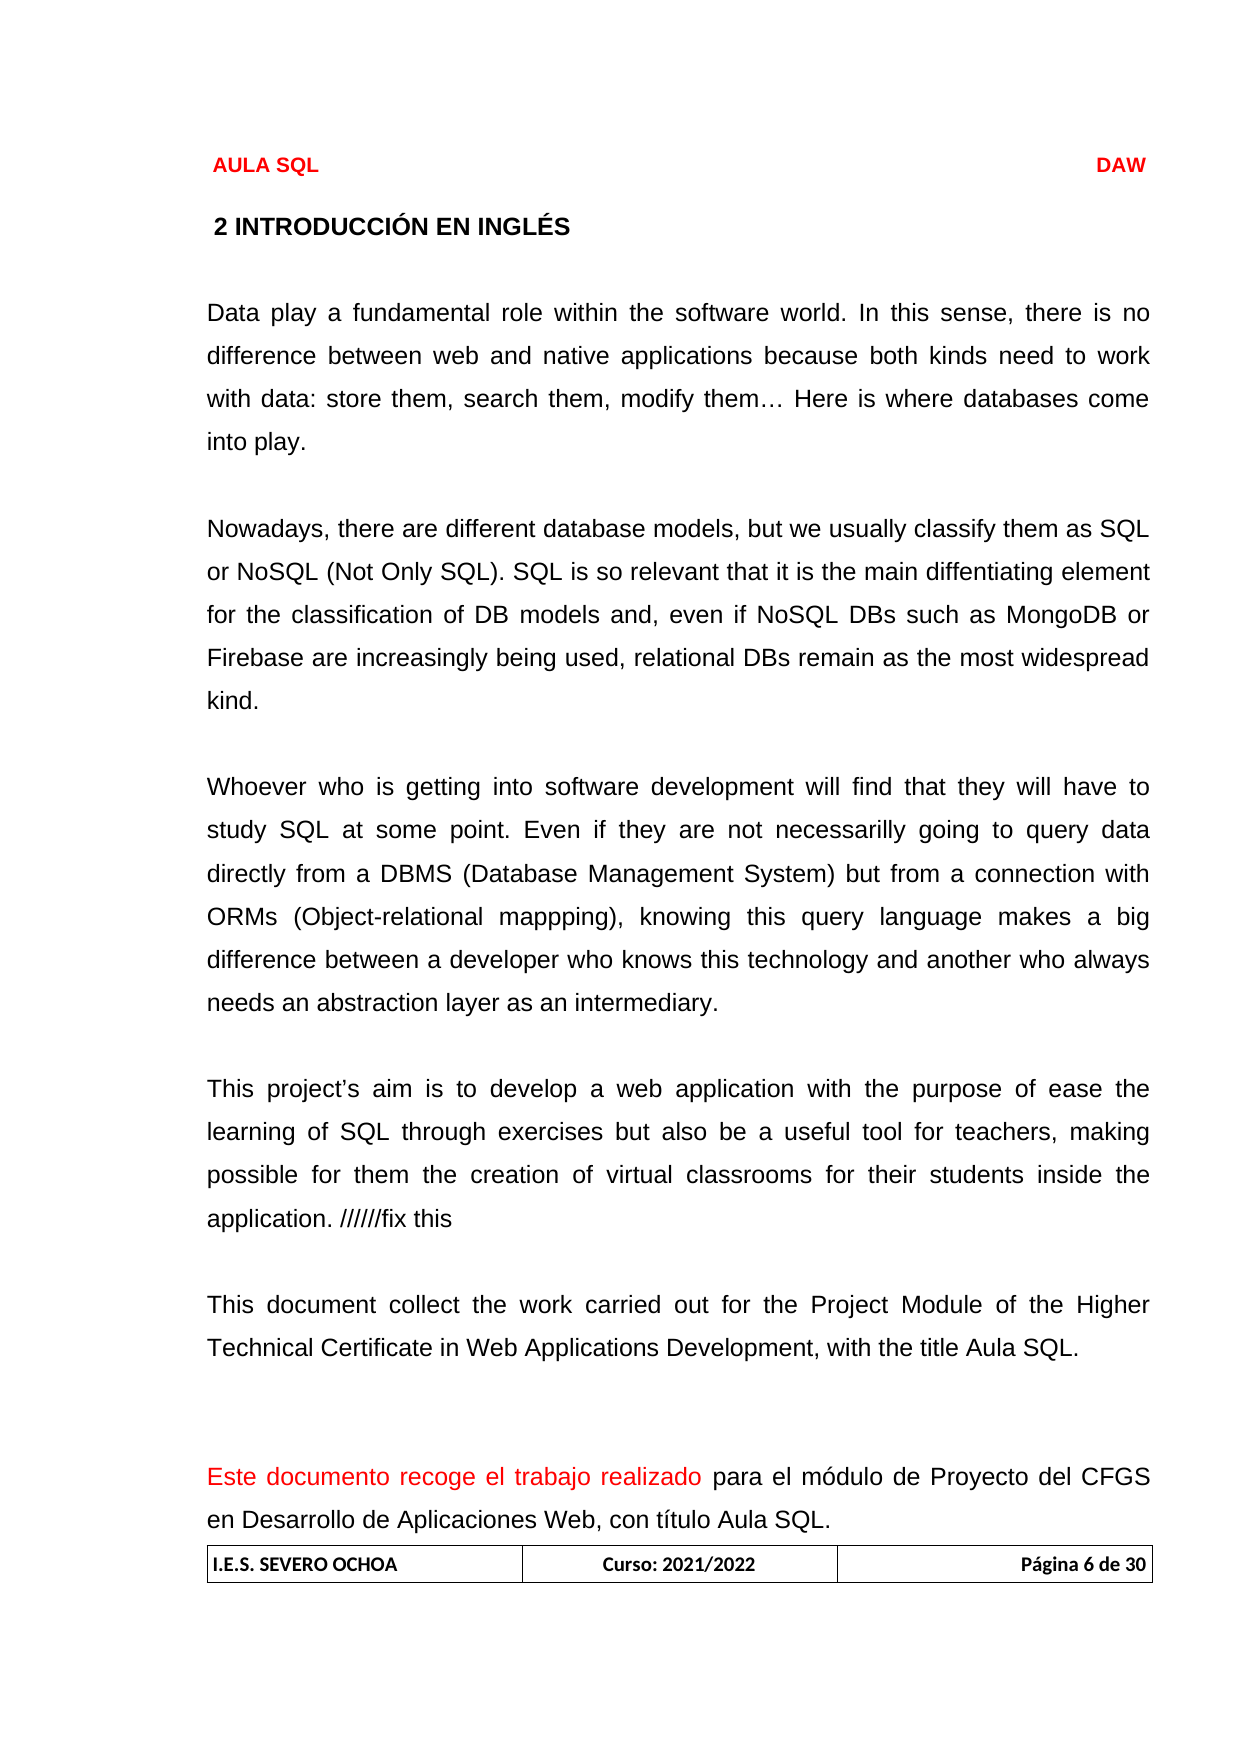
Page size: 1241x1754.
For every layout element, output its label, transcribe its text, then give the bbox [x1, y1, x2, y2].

text Data play a fundamental role within the software world. In this sense, there is no difference between web and native applications because both kinds need to work with data: store them, search them, modify them… Here is where databases come into play. [207, 298, 1152, 456]
text Whoever who is getting into software development will find that they will have to study SQL at some point. Even if they are not necessarilly going to query data directly from a DBMS (Database Management System) but from a connection with ORMs (Object-relational mappping), knowing this query language makes a big difference between a developer who knows this technology and another who always needs an abstraction layer as an intermediary. [207, 772, 1152, 1017]
subtitle INTRODUCCIÓN EN INGLÉS [207, 212, 1152, 241]
text Este documento recoge el trabajo realizado para el módulo de Proyecto del CFGS en Desarrollo de Aplicaciones Web, con título Aula SQL. [207, 1462, 1152, 1534]
text This document collect the work carried out for the Project Module of the Higher Technical Certificate in Web Applications Development, with the title Aula SQL. [207, 1290, 1152, 1362]
text Nowadays, there are different database models, but we usually classify them as SQL or NoSQL (Not Only SQL). SQL is so relevant that it is the main diffentiating element for the classification of DB models and, even if NoSQL DBs such as MongoDB or Firebase are increasingly being used, relational DBs remain as the most widespread kind. [207, 514, 1152, 715]
text This project’s aim is to develop a web application with the purpose of ease the learning of SQL through exercises but also be a useful tool for teachers, making possible for them the creation of virtual classrooms for their students inside the application. //////fix this [207, 1074, 1152, 1232]
